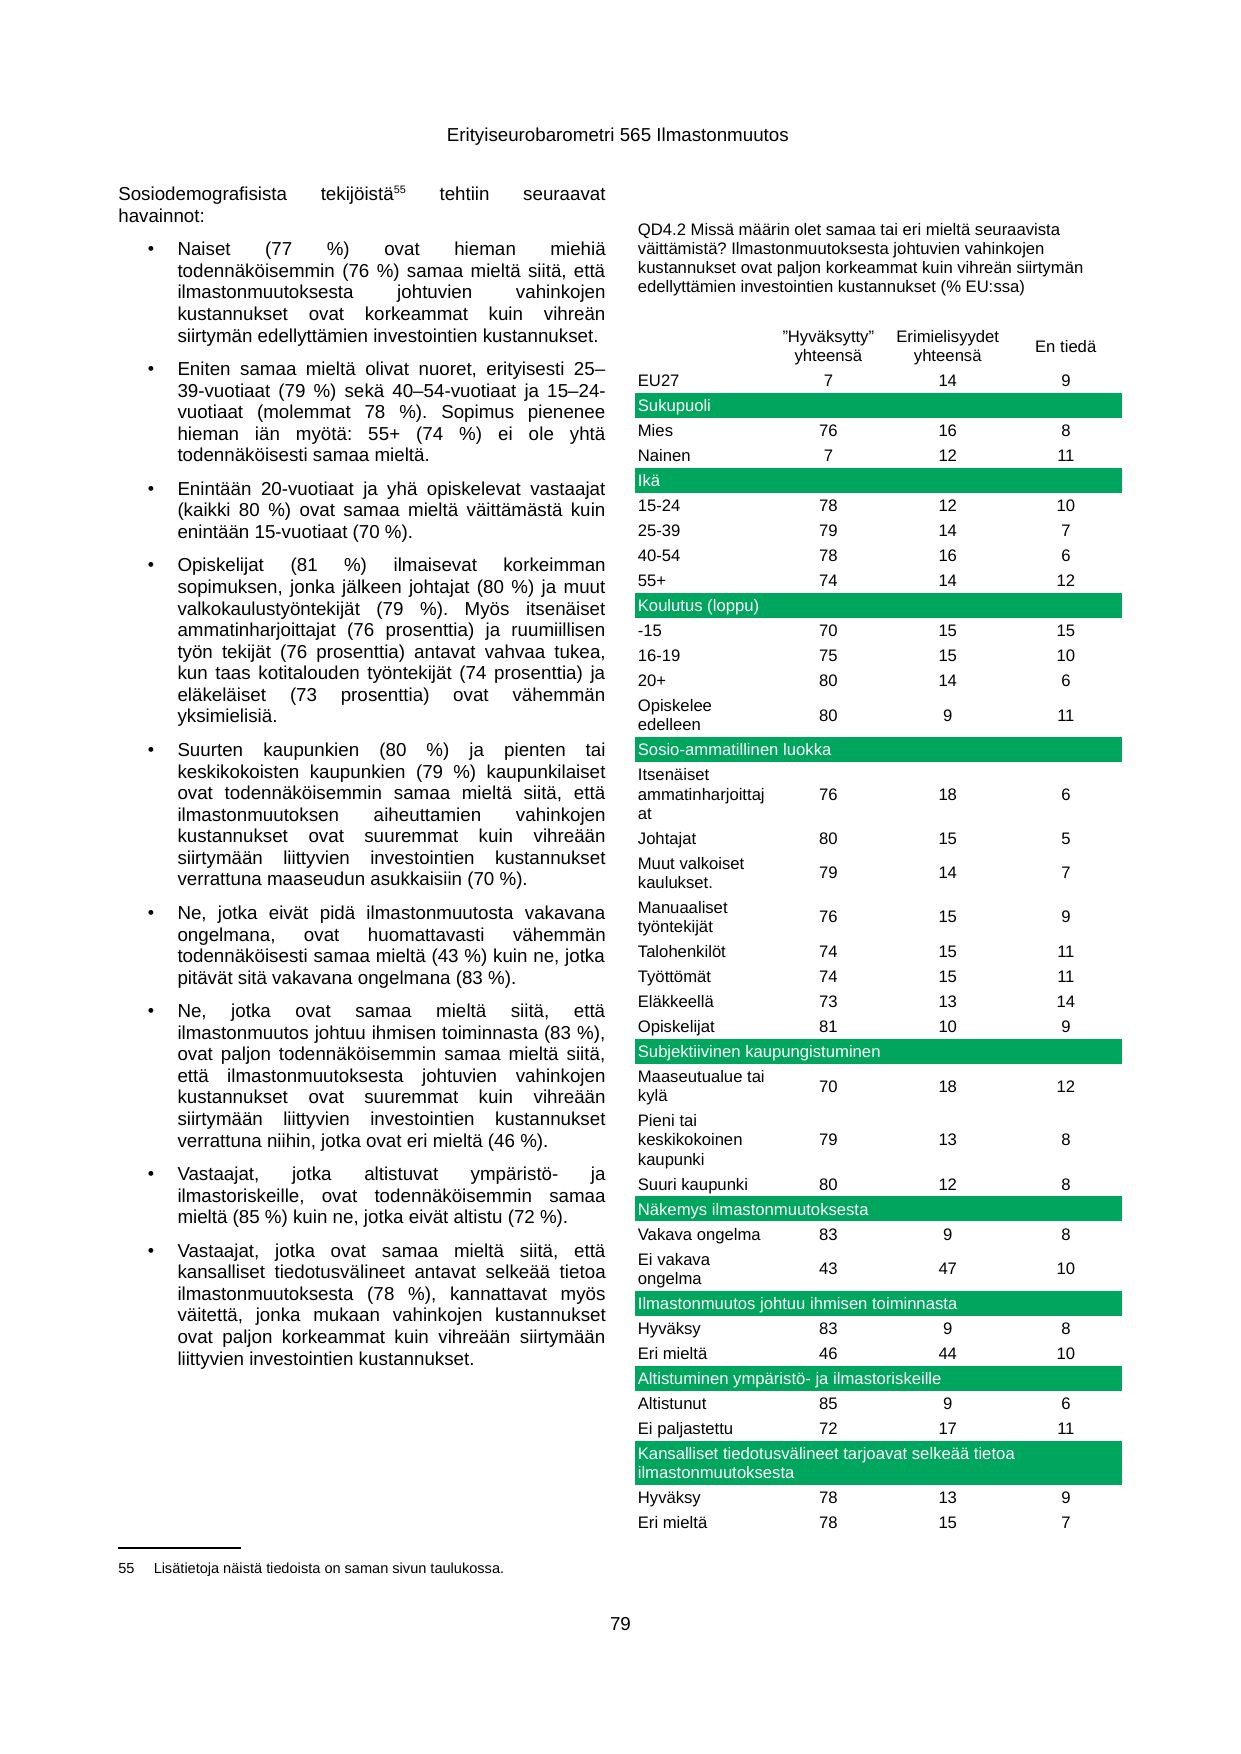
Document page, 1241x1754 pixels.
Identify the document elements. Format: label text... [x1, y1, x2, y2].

table_cell Talohenkilöt [635, 939, 770, 964]
table_cell 15 [886, 895, 1009, 939]
table_cell 14 [886, 518, 1009, 543]
table_cell Manuaaliset työntekijät [635, 895, 770, 939]
table_cell 79 [770, 1108, 886, 1171]
table_cell 15 [886, 643, 1009, 668]
table_cell 9 [886, 693, 1009, 737]
table_cell 6 [1009, 762, 1122, 826]
list Enintään 20-vuotiaat ja yhä opiskelevat vastaajat (kaikki 80 %) ovat samaa mieltä väittämästä kuin enintään 15-vuotiaat (70 %). [148, 478, 605, 542]
table_cell [635, 299, 770, 324]
table_cell Erimielisyydet yhteensä [886, 324, 1009, 368]
table_cell 5 [1009, 826, 1122, 851]
table_cell 14 [886, 568, 1009, 593]
table_cell 11 [1009, 443, 1122, 468]
table_cell EU27 [635, 368, 770, 393]
table_cell 10 [1009, 643, 1122, 668]
text Sosiodemografisista tekijöistä tehtiin seuraavat havainnot: [118, 183, 605, 226]
table_cell 6 [1009, 543, 1122, 568]
table_cell 9 [1009, 1014, 1122, 1039]
list Ne, jotka eivät pidä ilmastonmuutosta vakavana ongelmana, ovat huomattavasti vähemmän todennäköisesti samaa mieltä (43 %) kuin ne, jotka pitävät sitä vakavana ongelmana (83 %). [148, 902, 605, 988]
table_cell 9 [886, 1221, 1009, 1246]
table_cell 7 [1009, 518, 1122, 543]
table_cell 72 [770, 1416, 886, 1441]
table_cell 76 [770, 895, 886, 939]
table_cell Ei vakava ongelma [635, 1246, 770, 1291]
table_cell 14 [1009, 989, 1122, 1014]
table_cell -15 [635, 618, 770, 643]
table_header QD4.2 Missä määrin olet samaa tai eri mieltä seuraavista väittämistä? Ilmastonmuutoksesta johtuvien vahinkojen kustannukset ovat paljon korkeammat kuin vihreän siirtymän edellyttämien investointien kustannukset (% EU:ssa) [635, 216, 1122, 299]
table_cell 78 [770, 493, 886, 518]
table_cell 6 [1009, 668, 1122, 693]
table_cell 11 [1009, 693, 1122, 737]
table_cell 11 [1009, 1416, 1122, 1441]
table_cell 46 [770, 1341, 886, 1366]
table_cell 12 [886, 493, 1009, 518]
table_cell 80 [770, 1171, 886, 1196]
table_cell Altistuminen ympäristö- ja ilmastoriskeille [635, 1366, 1122, 1391]
list Eniten samaa mieltä olivat nuoret, erityisesti 25–39-vuotiaat (79 %) sekä 40–54-vuotiaat ja 15–24-vuotiaat (molemmat 78 %). Sopimus pienenee hieman iän myötä: 55+ (74 %) ei ole yhtä todennäköisesti samaa mieltä. [148, 358, 605, 466]
table_cell 10 [1009, 493, 1122, 518]
table_cell Sukupuoli [635, 393, 1122, 418]
table_cell Ei paljastettu [635, 1416, 770, 1441]
table_cell 10 [886, 1014, 1009, 1039]
table_cell 15 [1009, 618, 1122, 643]
table_cell Vakava ongelma [635, 1221, 770, 1246]
table_cell 78 [770, 1485, 886, 1510]
list Opiskelijat (81 %) ilmaisevat korkeimman sopimuksen, jonka jälkeen johtajat (80 %) ja muut valkokaulustyöntekijät (79 %). Myös itsenäiset ammatinharjoittajat (76 prosenttia) ja ruumiillisen työn tekijät (76 prosenttia) antavat vahvaa tukea, kun taas kotitalouden työntekijät (74 prosenttia) ja eläkeläiset (73 prosenttia) ovat vähemmän yksimielisiä. [148, 554, 605, 727]
table_cell 16-19 [635, 643, 770, 668]
table_cell 12 [1009, 568, 1122, 593]
table_cell 13 [886, 1108, 1009, 1171]
table_cell Ikä [635, 468, 1122, 493]
table_cell 40-54 [635, 543, 770, 568]
table_cell Subjektiivinen kaupungistuminen [635, 1039, 1122, 1064]
table_cell 20+ [635, 668, 770, 693]
table_cell 8 [1009, 1316, 1122, 1341]
table_cell Koulutus (loppu) [635, 593, 1122, 618]
table_cell Eläkkeellä [635, 989, 770, 1014]
table_cell Nainen [635, 443, 770, 468]
table_cell 15 [886, 964, 1009, 989]
table_cell 70 [770, 618, 886, 643]
table_cell 14 [886, 368, 1009, 393]
table_cell ”Hyväksytty” yhteensä [770, 324, 886, 368]
table_cell 7 [770, 368, 886, 393]
table_cell Eri mieltä [635, 1510, 770, 1535]
table_cell 55+ [635, 568, 770, 593]
table_cell 8 [1009, 1221, 1122, 1246]
table_cell 78 [770, 543, 886, 568]
table_cell 10 [1009, 1246, 1122, 1291]
table_cell 14 [886, 851, 1009, 895]
table_cell 11 [1009, 939, 1122, 964]
table_cell 9 [1009, 368, 1122, 393]
table_cell 74 [770, 964, 886, 989]
table_cell 15-24 [635, 493, 770, 518]
table_cell 9 [1009, 1485, 1122, 1510]
table_cell Näkemys ilmastonmuutoksesta [635, 1196, 1122, 1221]
table_cell 9 [886, 1391, 1009, 1416]
table_cell 9 [1009, 895, 1122, 939]
table_cell Opiskelee edelleen [635, 693, 770, 737]
table_cell 70 [770, 1064, 886, 1108]
table_cell 12 [886, 443, 1009, 468]
table_cell 12 [1009, 1064, 1122, 1108]
table_cell Pieni tai keskikokoinen kaupunki [635, 1108, 770, 1171]
table_cell 47 [886, 1246, 1009, 1291]
table_cell 7 [1009, 1510, 1122, 1535]
table_cell 43 [770, 1246, 886, 1291]
table_cell 15 [886, 939, 1009, 964]
table_cell 78 [770, 1510, 886, 1535]
table_cell 8 [1009, 1171, 1122, 1196]
table_cell 9 [886, 1316, 1009, 1341]
table_cell Työttömät [635, 964, 770, 989]
table_cell Eri mieltä [635, 1341, 770, 1366]
table_cell 83 [770, 1221, 886, 1246]
table_cell 44 [886, 1341, 1009, 1366]
table_cell 16 [886, 543, 1009, 568]
table_cell 74 [770, 568, 886, 593]
table_cell 74 [770, 939, 886, 964]
table_cell [635, 324, 770, 368]
table_cell 83 [770, 1316, 886, 1341]
table_cell 12 [886, 1171, 1009, 1196]
table_cell 15 [886, 618, 1009, 643]
table_cell 15 [886, 1510, 1009, 1535]
table_cell Suuri kaupunki [635, 1171, 770, 1196]
table_cell Opiskelijat [635, 1014, 770, 1039]
table_cell 16 [886, 418, 1009, 443]
table_cell 18 [886, 762, 1009, 826]
table_cell Mies [635, 418, 770, 443]
list Suurten kaupunkien (80 %) ja pienten tai keskikokoisten kaupunkien (79 %) kaupunkilaiset ovat todennäköisemmin samaa mieltä siitä, että ilmastonmuutoksen aiheuttamien vahinkojen kustannukset ovat suuremmat kuin vihreään siirtymään liittyvien investointien kustannukset verrattuna maaseudun asukkaisiin (70 %). [148, 739, 605, 890]
table_cell Muut valkoiset kaulukset. [635, 851, 770, 895]
table_cell 25-39 [635, 518, 770, 543]
table_cell 15 [886, 826, 1009, 851]
list Ne, jotka ovat samaa mieltä siitä, että ilmastonmuutos johtuu ihmisen toiminnasta (83 %), ovat paljon todennäköisemmin samaa mieltä siitä, että ilmastonmuutoksesta johtuvien vahinkojen kustannukset ovat suuremmat kuin vihreään siirtymään liittyvien investointien kustannukset verrattuna niihin, jotka ovat eri mieltä (46 %). [148, 1000, 605, 1151]
table_cell [886, 299, 1009, 324]
table_cell 80 [770, 826, 886, 851]
table_cell 18 [886, 1064, 1009, 1108]
table_cell Maaseutualue tai kylä [635, 1064, 770, 1108]
table_cell 73 [770, 989, 886, 1014]
table_cell 79 [770, 518, 886, 543]
table_cell 75 [770, 643, 886, 668]
table_cell [770, 299, 886, 324]
table_cell 85 [770, 1391, 886, 1416]
table_cell Kansalliset tiedotusvälineet tarjoavat selkeää tietoa ilmastonmuutoksesta [635, 1441, 1122, 1485]
list Vastaajat, jotka ovat samaa mieltä siitä, että kansalliset tiedotusvälineet antavat selkeää tietoa ilmastonmuutoksesta (78 %), kannattavat myös väitettä, jonka mukaan vahinkojen kustannukset ovat paljon korkeammat kuin vihreään siirtymään liittyvien investointien kustannukset. [148, 1239, 605, 1369]
table_cell 76 [770, 762, 886, 826]
list Vastaajat, jotka altistuvat ympäristö- ja ilmastoriskeille, ovat todennäköisemmin samaa mieltä (85 %) kuin ne, jotka eivät altistu (72 %). [148, 1163, 605, 1228]
table_cell 17 [886, 1416, 1009, 1441]
table_cell 13 [886, 1485, 1009, 1510]
table_cell Ilmastonmuutos johtuu ihmisen toiminnasta [635, 1291, 1122, 1316]
table_cell 7 [770, 443, 886, 468]
table_cell 11 [1009, 964, 1122, 989]
table_cell [1009, 299, 1122, 324]
table_cell 81 [770, 1014, 886, 1039]
text Lisätietoja näistä tiedoista on saman sivun taulukossa. [118, 1560, 605, 1577]
table_cell 10 [1009, 1341, 1122, 1366]
table_cell Hyväksy [635, 1316, 770, 1341]
table_cell 13 [886, 989, 1009, 1014]
list Naiset (77 %) ovat hieman miehiä todennäköisemmin (76 %) samaa mieltä siitä, että ilmastonmuutoksesta johtuvien vahinkojen kustannukset ovat korkeammat kuin vihreän siirtymän edellyttämien investointien kustannukset. [148, 238, 605, 346]
table_cell Altistunut [635, 1391, 770, 1416]
table_cell Hyväksy [635, 1485, 770, 1510]
table_cell En tiedä [1009, 324, 1122, 368]
table_cell Johtajat [635, 826, 770, 851]
table_cell 76 [770, 418, 886, 443]
table_cell 6 [1009, 1391, 1122, 1416]
table_cell 14 [886, 668, 1009, 693]
table_cell Sosio-ammatillinen luokka [635, 737, 1122, 762]
table_cell 79 [770, 851, 886, 895]
table_cell 7 [1009, 851, 1122, 895]
table_cell 80 [770, 693, 886, 737]
table_cell 8 [1009, 418, 1122, 443]
table_cell 80 [770, 668, 886, 693]
table_cell 8 [1009, 1108, 1122, 1171]
table_cell Itsenäiset ammatinharjoittajat [635, 762, 770, 826]
